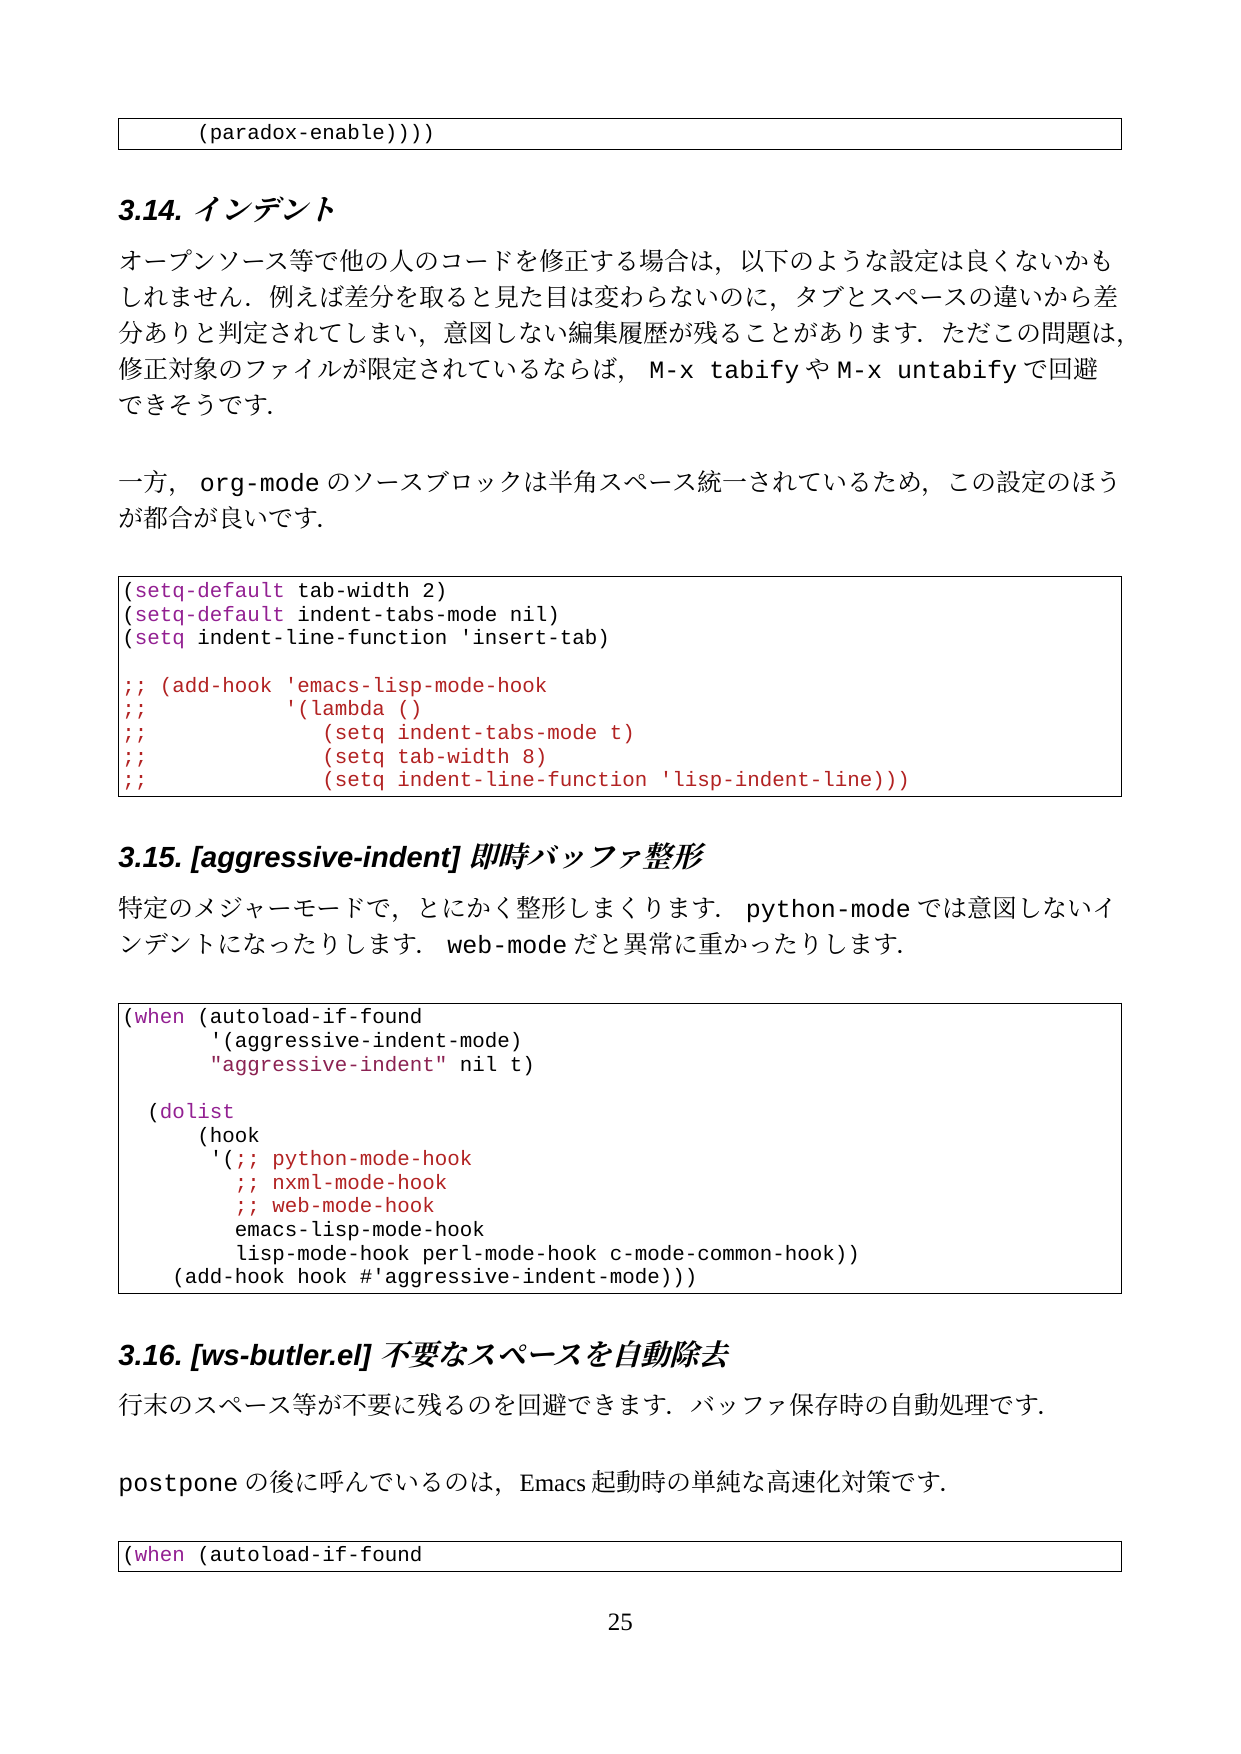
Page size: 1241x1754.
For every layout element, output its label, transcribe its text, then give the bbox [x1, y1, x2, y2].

text (setq-default indent-tabs-mode nil) [119, 600, 1121, 623]
text ;; (setq indent-line-function 'lisp-indent-line))) [119, 765, 1121, 796]
text emacs-lisp-mode-hook [119, 1215, 1121, 1239]
text ;; '(lambda () [119, 694, 1121, 718]
text ;; nxml-mode-hook [119, 1168, 1121, 1192]
text "aggressive-indent" nil t) [119, 1050, 1121, 1073]
subtitle インデント [118, 187, 1122, 229]
text (add-hook hook #'aggressive-indent-mode))) [119, 1262, 1121, 1293]
text ;; web-mode-hook [119, 1192, 1121, 1215]
text (when (autoload-if-found [119, 1542, 1121, 1571]
text (paradox-enable)))) [119, 119, 1121, 149]
text ;; (add-hook 'emacs-lisp-mode-hook [119, 671, 1121, 694]
text ;; (setq tab-width 8) [119, 742, 1121, 765]
text (hook [119, 1121, 1121, 1144]
text (when (autoload-if-found [119, 1004, 1121, 1026]
text (dolist [119, 1097, 1121, 1121]
subtitle [ws-butler.el] 不要なスペースを自動除去 [118, 1331, 1122, 1373]
text ;; (setq indent-tabs-mode t) [119, 718, 1121, 742]
text lisp-mode-hook perl-mode-hook c-mode-common-hook)) [119, 1239, 1121, 1262]
subtitle [aggressive-indent] 即時バッファ整形 [118, 834, 1122, 876]
text '(;; python-mode-hook [119, 1144, 1121, 1168]
text 特定のメジャーモードで，とにかく整形しまくります． python-mode では意図しないインデントになったりします． web-mode だと異常に重かったりします． [118, 889, 1122, 990]
text 行末のスペース等が不要に残るのを回避できます．バッファ保存時の自動処理です． [118, 1386, 1122, 1451]
text オープンソース等で他の人のコードを修正する場合は，以下のような設定は良くないかもしれません．例えば差分を取ると見た目は変わらないのに，タブとスペースの違いから差分ありと判定されてしまい，意図しない編集履歴が残ることがあります．ただこの問題は，修正対象のファイルが限定されているならば， M-x tabify や M-x untabify で回避できそうです． [118, 241, 1122, 450]
text 一方， org-mode のソースブロックは半角スペース統一されているため，この設定のほうが都合が良いです． [118, 463, 1122, 564]
text (setq-default tab-width 2) [119, 577, 1121, 600]
text '(aggressive-indent-mode) [119, 1026, 1121, 1050]
text postpone の後に呼んでいるのは，Emacs起動時の単純な高速化対策です． [118, 1463, 1122, 1528]
text (setq indent-line-function 'insert-tab) [119, 623, 1121, 647]
